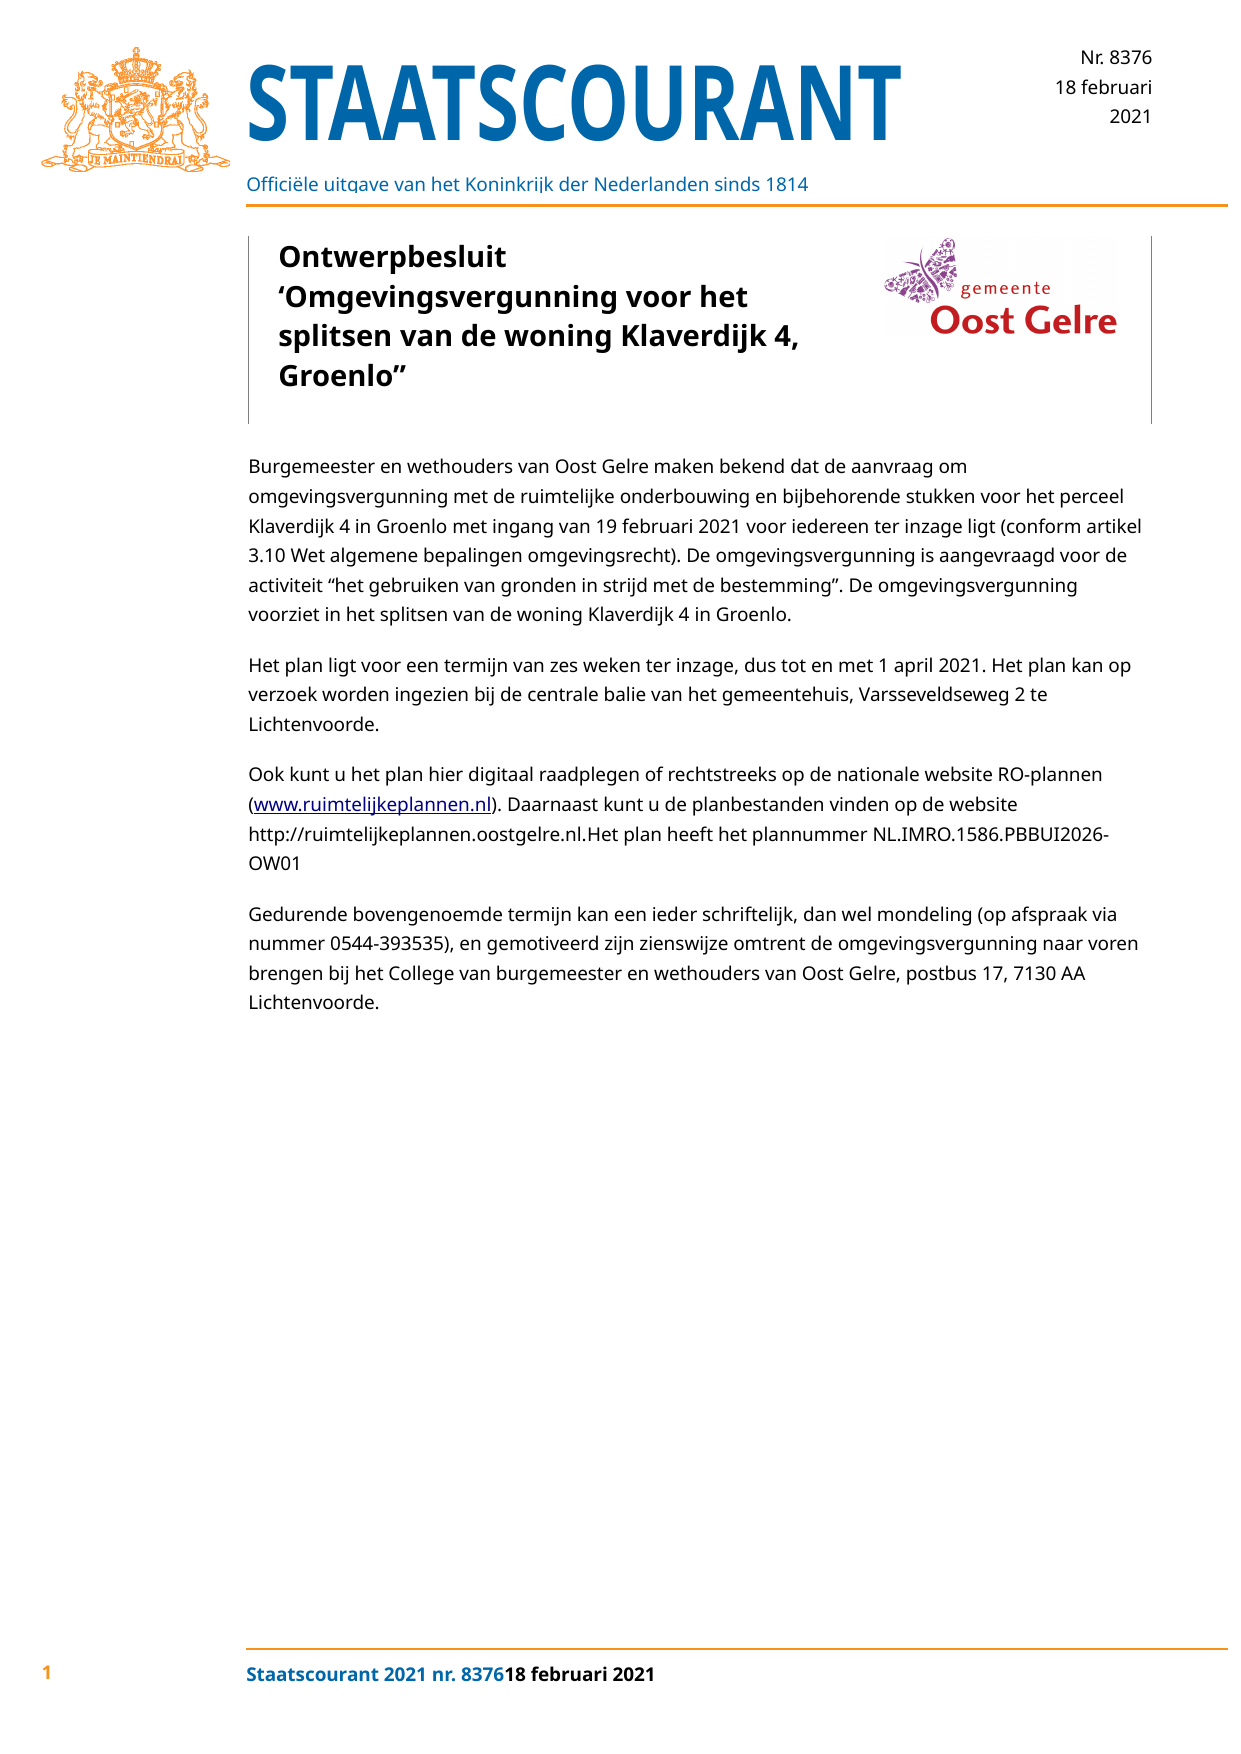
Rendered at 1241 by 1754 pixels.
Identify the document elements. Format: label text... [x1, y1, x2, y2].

picture [882, 236, 1119, 336]
text Burgemeester en wethouders van Oost Gelre maken bekend dat de aanvraag om omgevingsvergunning met de ruimtelijke onderbouwing en bijbehorende stukken voor het perceel Klaverdijk 4 in Groenlo met ingang van 19 februari 2021 voor iedereen ter inzage ligt (conform artikel 3.10 Wet algemene bepalingen omgevingsrecht). De omgevingsvergunning is aangevraagd voor de activiteit “het gebruiken van gronden in strijd met de bestemming”. De omgevingsvergunning voorziet in het splitsen van de woning Klaverdijk 4 in Groenlo. [248, 454, 1152, 627]
table_header Ontwerpbesluit ‘Omgevingsvergunning voor het splitsen van de woning Klaverdijk 4, Groenlo” [249, 236, 850, 424]
text Het plan ligt voor een termijn van zes weken ter inzage, dus tot en met 1 april 2021. Het plan kan op verzoek worden ingezien bij de centrale balie van het gemeentehuis, Varsseveldseweg 2 te Lichtenvoorde. [248, 652, 1152, 737]
text Ook kunt u het plan hier digitaal raadplegen of rechtstreeks op de nationale website RO-plannen (www.ruimtelijkeplannen.nl). Daarnaast kunt u de planbestanden vinden op de website http://ruimtelijkeplannen.oostgelre.nl.Het plan heeft het plannummer NL.IMRO.1586.PBBUI2026-OW01 [248, 762, 1152, 876]
picture [41, 47, 231, 172]
table_header [850, 236, 1151, 424]
text Gedurende bovengenoemde termijn kan een ieder schriftelijk, dan wel mondeling (op afspraak via nummer 0544-393535), en gemotiveerd zijn zienswijze omtrent de omgevingsvergunning naar voren brengen bij het College van burgemeester en wethouders van Oost Gelre, postbus 17, 7130 AA Lichtenvoorde. [248, 901, 1152, 1015]
